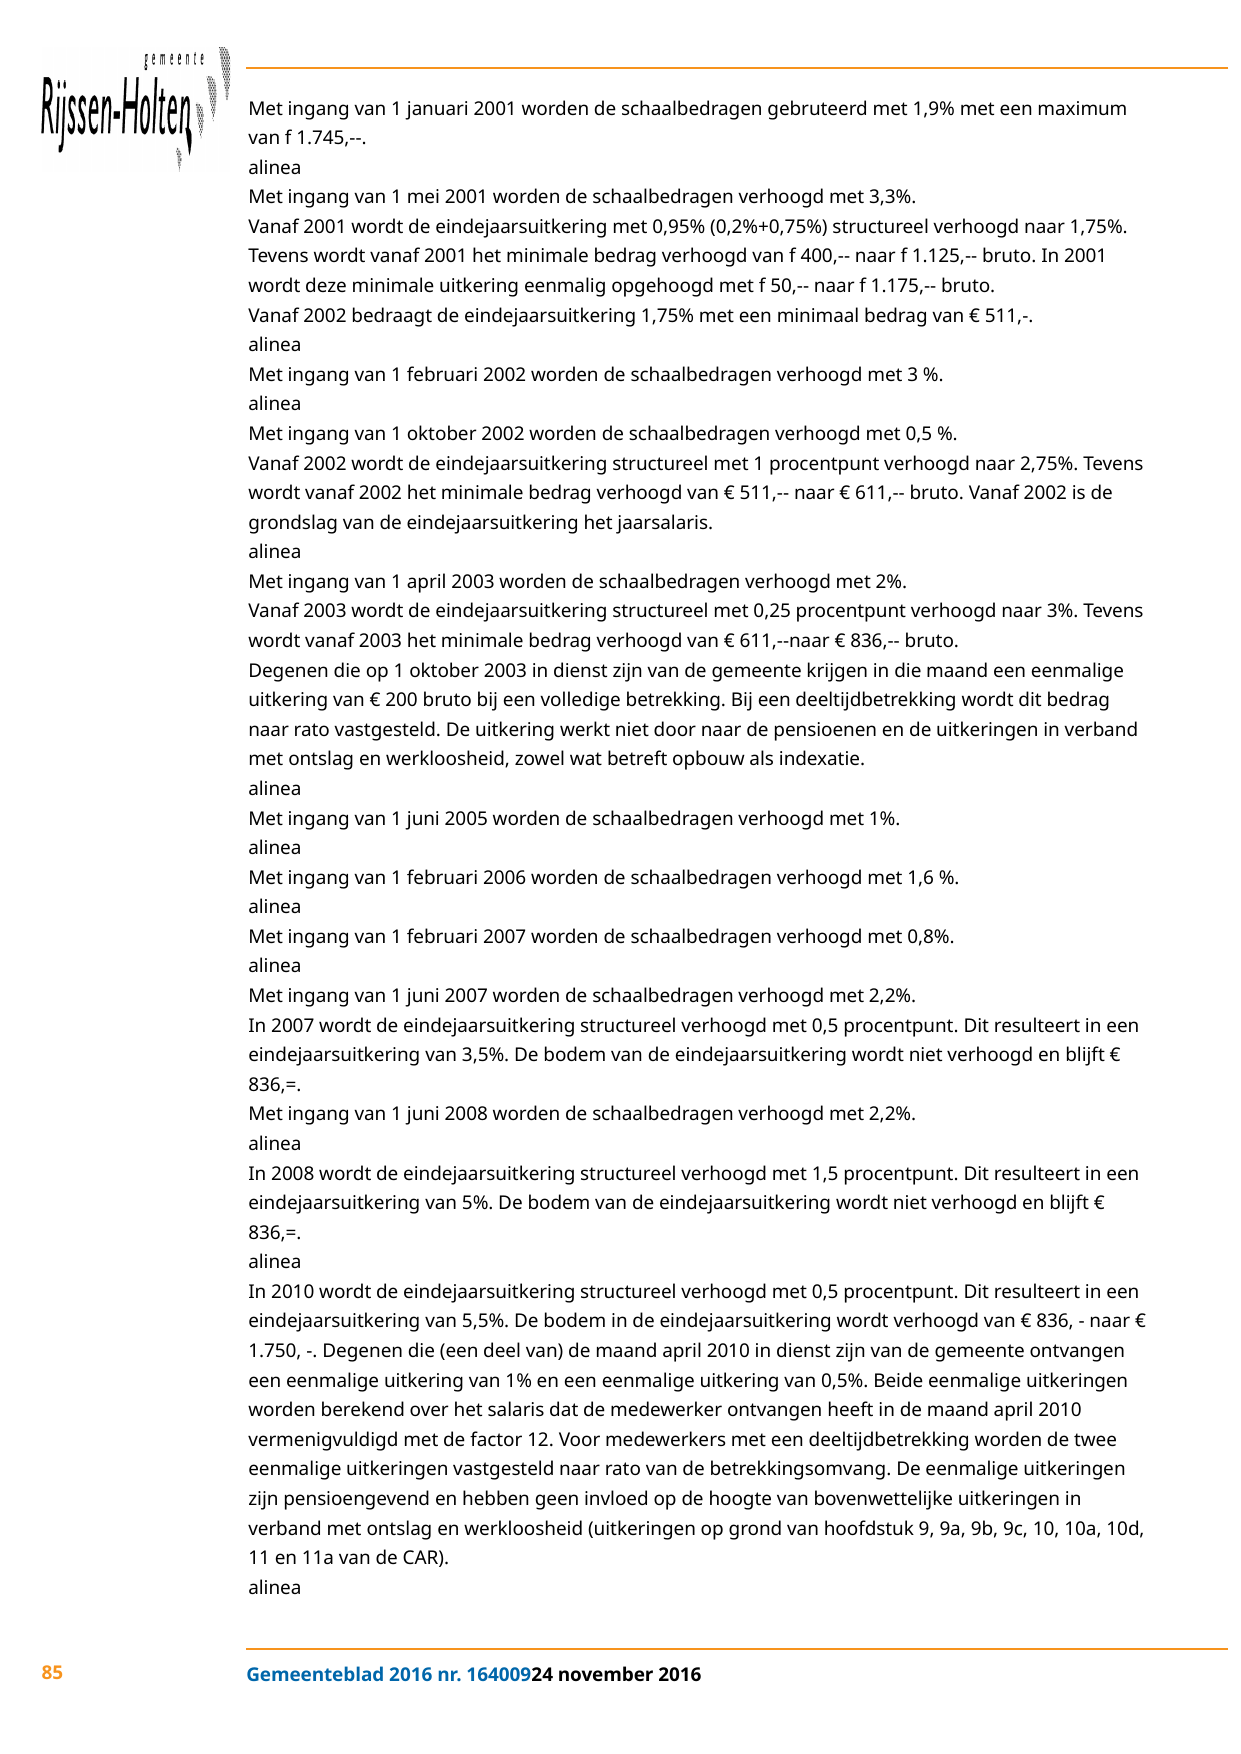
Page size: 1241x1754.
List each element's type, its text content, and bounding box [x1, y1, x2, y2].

text alinea­ [248, 775, 1152, 801]
text alinea­ [248, 331, 1152, 357]
text Degenen die op 1 oktober 2003 in dienst zijn van de gemeente krijgen in die maand een eenmalige uitkering van € 200 bruto bij een volledige betrekking. Bij een deeltijdbetrekking wordt dit bedrag naar rato vastgesteld. De uitkering werkt niet door naar de pensioenen en de uitkeringen in verband met ontslag en werkloosheid, zowel wat betreft opbouw als indexatie. [248, 657, 1152, 771]
text Met ingang van 1 februari 2006 worden de schaalbedragen verhoogd met 1,6 %. [248, 864, 1152, 890]
text In 2010 wordt de eindejaarsuitkering structureel verhoogd met 0,5 procentpunt. Dit resulteert in een eindejaarsuitkering van 5,5%. De bodem in de eindejaarsuitkering wordt verhoogd van € 836, - naar € 1.750, -. Degenen die (een deel van) de maand april 2010 in dienst zijn van de gemeente ontvangen een eenmalige uitkering van 1% en een eenmalige uitkering van 0,5%. Beide eenmalige uitkeringen worden berekend over het salaris dat de medewerker ontvangen heeft in de maand april 2010 vermenigvuldigd met de factor 12. Voor medewerkers met een deeltijdbetrekking worden de twee eenmalige uitkeringen vastgesteld naar rato van de betrekkingsomvang. De eenmalige uitkeringen zijn pensioengevend en hebben geen invloed op de hoogte van bovenwettelijke uitkeringen in verband met ontslag en werkloosheid (uitkeringen op grond van hoofdstuk 9, 9a, 9b, 9c, 10, 10a, 10d, 11 en 11a van de CAR). [248, 1278, 1152, 1570]
text Met ingang van 1 april 2003 worden de schaalbedragen verhoogd met 2%. [248, 568, 1152, 594]
text Met ingang van 1 juni 2008 worden de schaalbedragen verhoogd met 2,2%. [248, 1101, 1152, 1126]
text Met ingang van 1 februari 2007 worden de schaalbedragen verhoogd met 0,8%. [248, 923, 1152, 949]
text Met ingang van 1 februari 2002 worden de schaalbedragen verhoogd met 3 %. [248, 361, 1152, 387]
text Met ingang van 1 mei 2001 worden de schaalbedragen verhoogd met 3,3%. [248, 183, 1152, 209]
text Vanaf 2003 wordt de eindejaarsuitkering structureel met 0,25 procentpunt verhoogd naar 3%. Tevens wordt vanaf 2003 het minimale bedrag verhoogd van € 611,--naar € 836,-- bruto. [248, 598, 1152, 653]
text alinea­ [248, 1574, 1152, 1600]
text alinea­ [248, 154, 1152, 180]
text Vanaf 2001 wordt de eindejaarsuitkering met 0,95% (0,2%+0,75%) structureel verhoogd naar 1,75%. Tevens wordt vanaf 2001 het minimale bedrag verhoogd van f 400,-- naar f 1.125,-- bruto. In 2001 wordt deze minimale uitkering eenmalig opgehoogd met f 50,-- naar f 1.175,-- bruto. [248, 213, 1152, 298]
text alinea­ [248, 893, 1152, 919]
text Met ingang van 1 juni 2007 worden de schaalbedragen verhoogd met 2,2%. [248, 982, 1152, 1008]
text In 2008 wordt de eindejaarsuitkering structureel verhoogd met 1,5 procentpunt. Dit resulteert in een eindejaarsuitkering van 5%. De bodem van de eindejaarsuitkering wordt niet verhoogd en blijft € 836,=. [248, 1160, 1152, 1245]
text In 2007 wordt de eindejaarsuitkering structureel verhoogd met 0,5 procentpunt. Dit resulteert in een eindejaarsuitkering van 3,5%. De bodem van de eindejaarsuitkering wordt niet verhoogd en blijft € 836,=. [248, 1012, 1152, 1097]
text alinea­ [248, 1130, 1152, 1156]
text alinea­ [248, 1248, 1152, 1274]
text Met ingang van 1 januari 2001 worden de schaalbedragen gebruteerd met 1,9% met een maximum van f 1.745,--. [248, 95, 1152, 150]
text Met ingang van 1 oktober 2002 worden de schaalbedragen verhoogd met 0,5 %. [248, 420, 1152, 446]
text Vanaf 2002 bedraagt de eindejaarsuitkering 1,75% met een minimaal bedrag van € 511,-. [248, 302, 1152, 328]
picture [41, 47, 231, 172]
text alinea­ [248, 391, 1152, 416]
text alinea­ [248, 834, 1152, 860]
text Vanaf 2002 wordt de eindejaarsuitkering structureel met 1 procentpunt verhoogd naar 2,75%. Tevens wordt vanaf 2002 het minimale bedrag verhoogd van € 511,-- naar € 611,-- bruto. Vanaf 2002 is de grondslag van de eindejaarsuitkering het jaarsalaris. [248, 450, 1152, 535]
text alinea­ [248, 953, 1152, 978]
text alinea­ [248, 538, 1152, 564]
text Met ingang van 1 juni 2005 worden de schaalbedragen verhoogd met 1%. [248, 805, 1152, 831]
